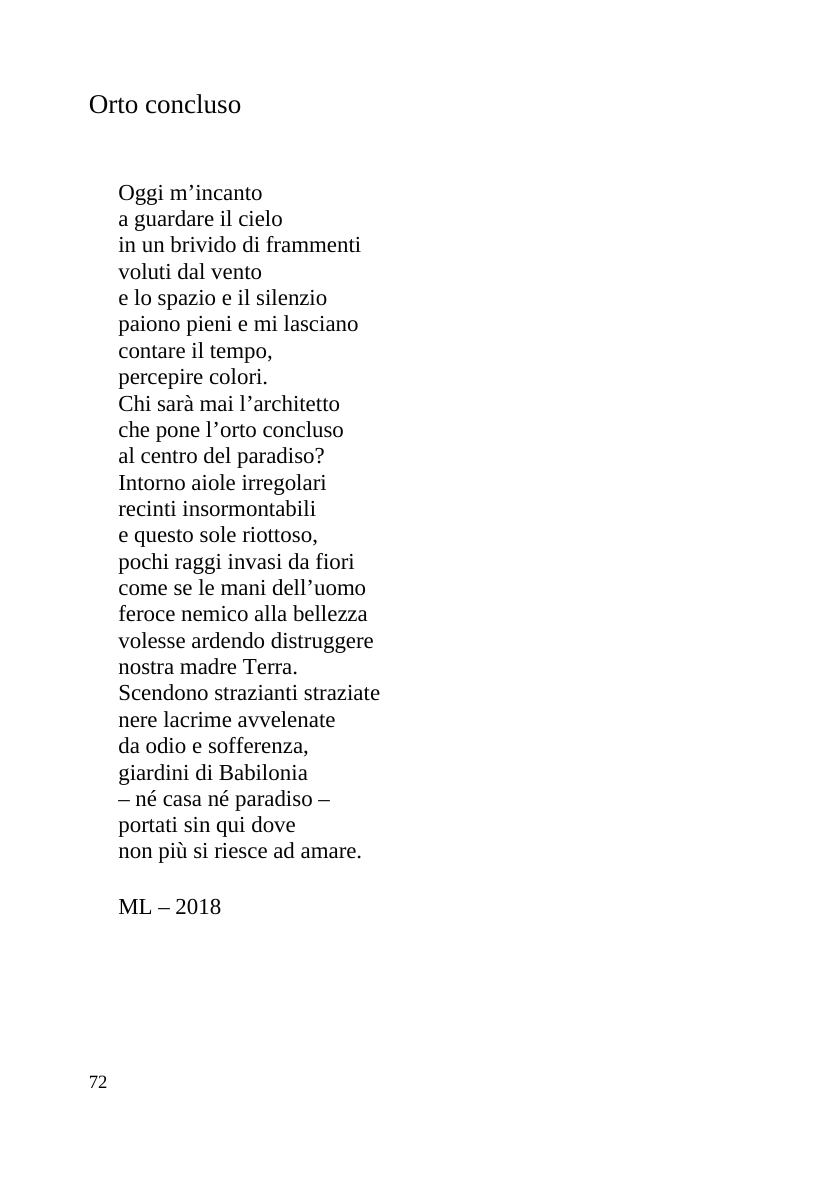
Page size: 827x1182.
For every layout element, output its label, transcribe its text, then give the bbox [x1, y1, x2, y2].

text percepire colori. [118, 363, 738, 389]
text ML ‒ 2018 [118, 893, 738, 919]
text nere lacrime avvelenate [118, 706, 738, 732]
text Scendono strazianti straziate [118, 679, 738, 706]
text da odio e sofferenza, [118, 732, 738, 758]
text al centro del paradiso? [118, 442, 738, 469]
text Orto concluso [88, 88, 738, 120]
text contare il tempo, [118, 337, 738, 363]
text Intorno aiole irregolari [118, 469, 738, 495]
text giardini di Babilonia [118, 758, 738, 785]
text a guardare il cielo [118, 205, 738, 231]
text Chi sarà mai l’architetto [118, 389, 738, 416]
text non più si riesce ad amare. [118, 838, 738, 864]
text nostra madre Terra. [118, 653, 738, 679]
text Oggi m’incanto [118, 179, 738, 205]
text voluti dal vento [118, 258, 738, 284]
text in un brivido di frammenti [118, 231, 738, 258]
text e questo sole riottoso, [118, 521, 738, 548]
text portati sin qui dove [118, 811, 738, 838]
text che pone l’orto concluso [118, 416, 738, 442]
text e lo spazio e il silenzio [118, 284, 738, 311]
text volesse ardendo distruggere [118, 627, 738, 653]
text ‒ né casa né paradiso – [118, 785, 738, 811]
text come se le mani dell’uomo [118, 574, 738, 600]
text paiono pieni e mi lasciano [118, 311, 738, 337]
text recinti insormontabili [118, 495, 738, 521]
text feroce nemico alla bellezza [118, 600, 738, 627]
text pochi raggi invasi da fiori [118, 548, 738, 574]
